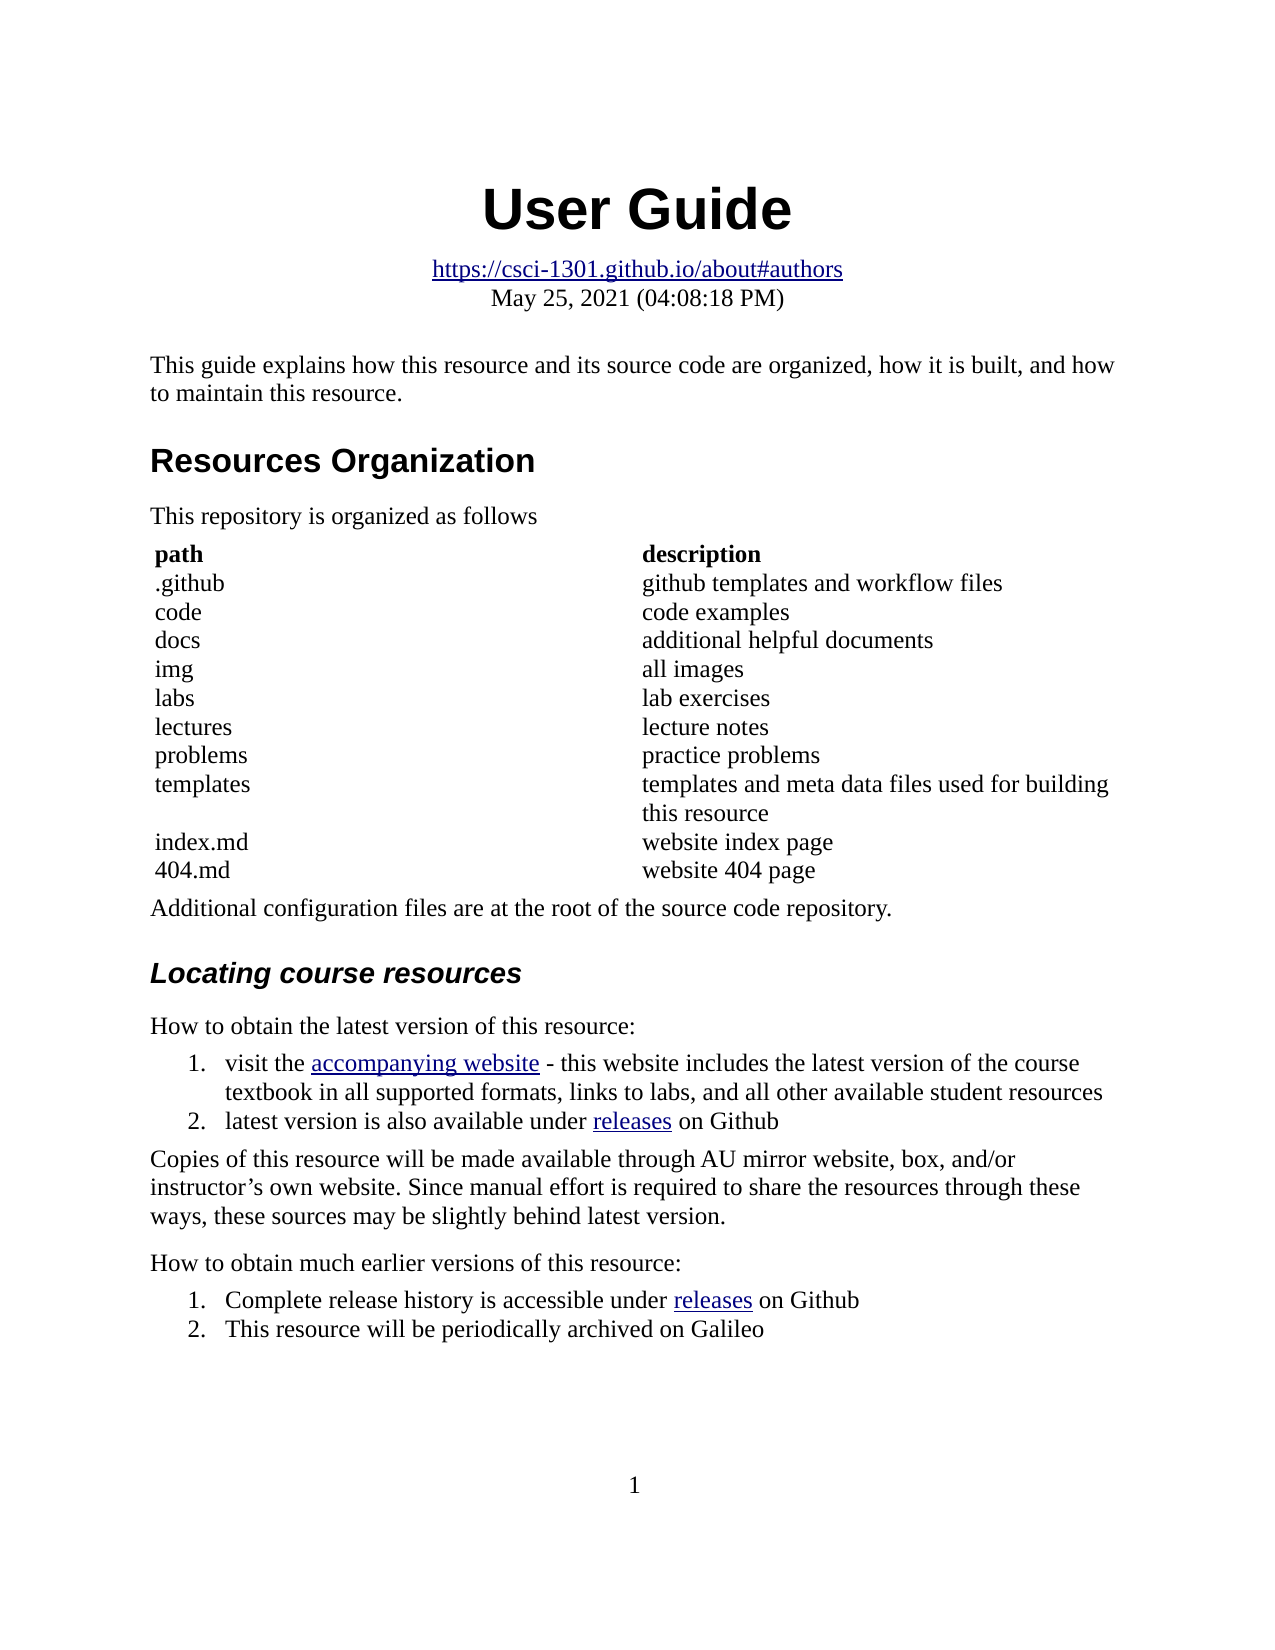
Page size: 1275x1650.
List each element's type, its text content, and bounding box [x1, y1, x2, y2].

table_cell github templates and workflow files [638, 568, 1125, 597]
text https://csci-1301.github.io/about#authors [150, 254, 1125, 283]
text Additional configuration files are at the root of the source code repository. [150, 893, 1125, 922]
list latest version is also available under releases on Github [187, 1106, 1125, 1135]
table_cell templates [150, 769, 637, 827]
table_cell website 404 page [638, 855, 1125, 884]
list This resource will be periodically archived on Galileo [187, 1314, 1125, 1343]
table_cell .github [150, 568, 637, 597]
table_cell code examples [638, 597, 1125, 625]
table_cell labs [150, 683, 637, 712]
table_cell 404.md [150, 855, 637, 884]
table_cell all images [638, 654, 1125, 683]
table_cell additional helpful documents [638, 625, 1125, 654]
text May 25, 2021 (04:08:18 PM) [150, 283, 1125, 312]
subtitle Resources Organization [150, 441, 1125, 480]
text How to obtain the latest version of this resource: [150, 1011, 1125, 1039]
table_cell templates and meta data files used for building this resource [638, 769, 1125, 827]
table_cell index.md [150, 827, 637, 855]
list Complete release history is accessible under releases on Github [187, 1286, 1125, 1314]
table_cell img [150, 654, 637, 683]
table_header path [150, 539, 637, 568]
table_cell practice problems [638, 740, 1125, 769]
text This guide explains how this resource and its source code are organized, how it is built, and how to maintain this resource. [150, 350, 1125, 407]
text This repository is organized as follows [150, 501, 1125, 530]
table_header description [638, 539, 1125, 568]
title User Guide [150, 175, 1125, 242]
table_cell lectures [150, 712, 637, 740]
table_cell docs [150, 625, 637, 654]
table_cell lab exercises [638, 683, 1125, 712]
table_cell code [150, 597, 637, 625]
text Copies of this resource will be made available through AU mirror website, box, and/or instructor’s own website. Since manual effort is required to share the resources through these ways, these sources may be slightly behind latest version. [150, 1144, 1125, 1230]
subtitle Locating course resources [150, 956, 1125, 989]
table_cell website index page [638, 827, 1125, 855]
list visit the accompanying website - this website includes the latest version of the course textbook in all supported formats, links to labs, and all other available student resources [187, 1048, 1125, 1106]
text How to obtain much earlier versions of this resource: [150, 1248, 1125, 1277]
table_cell problems [150, 740, 637, 769]
table_cell lecture notes [638, 712, 1125, 740]
